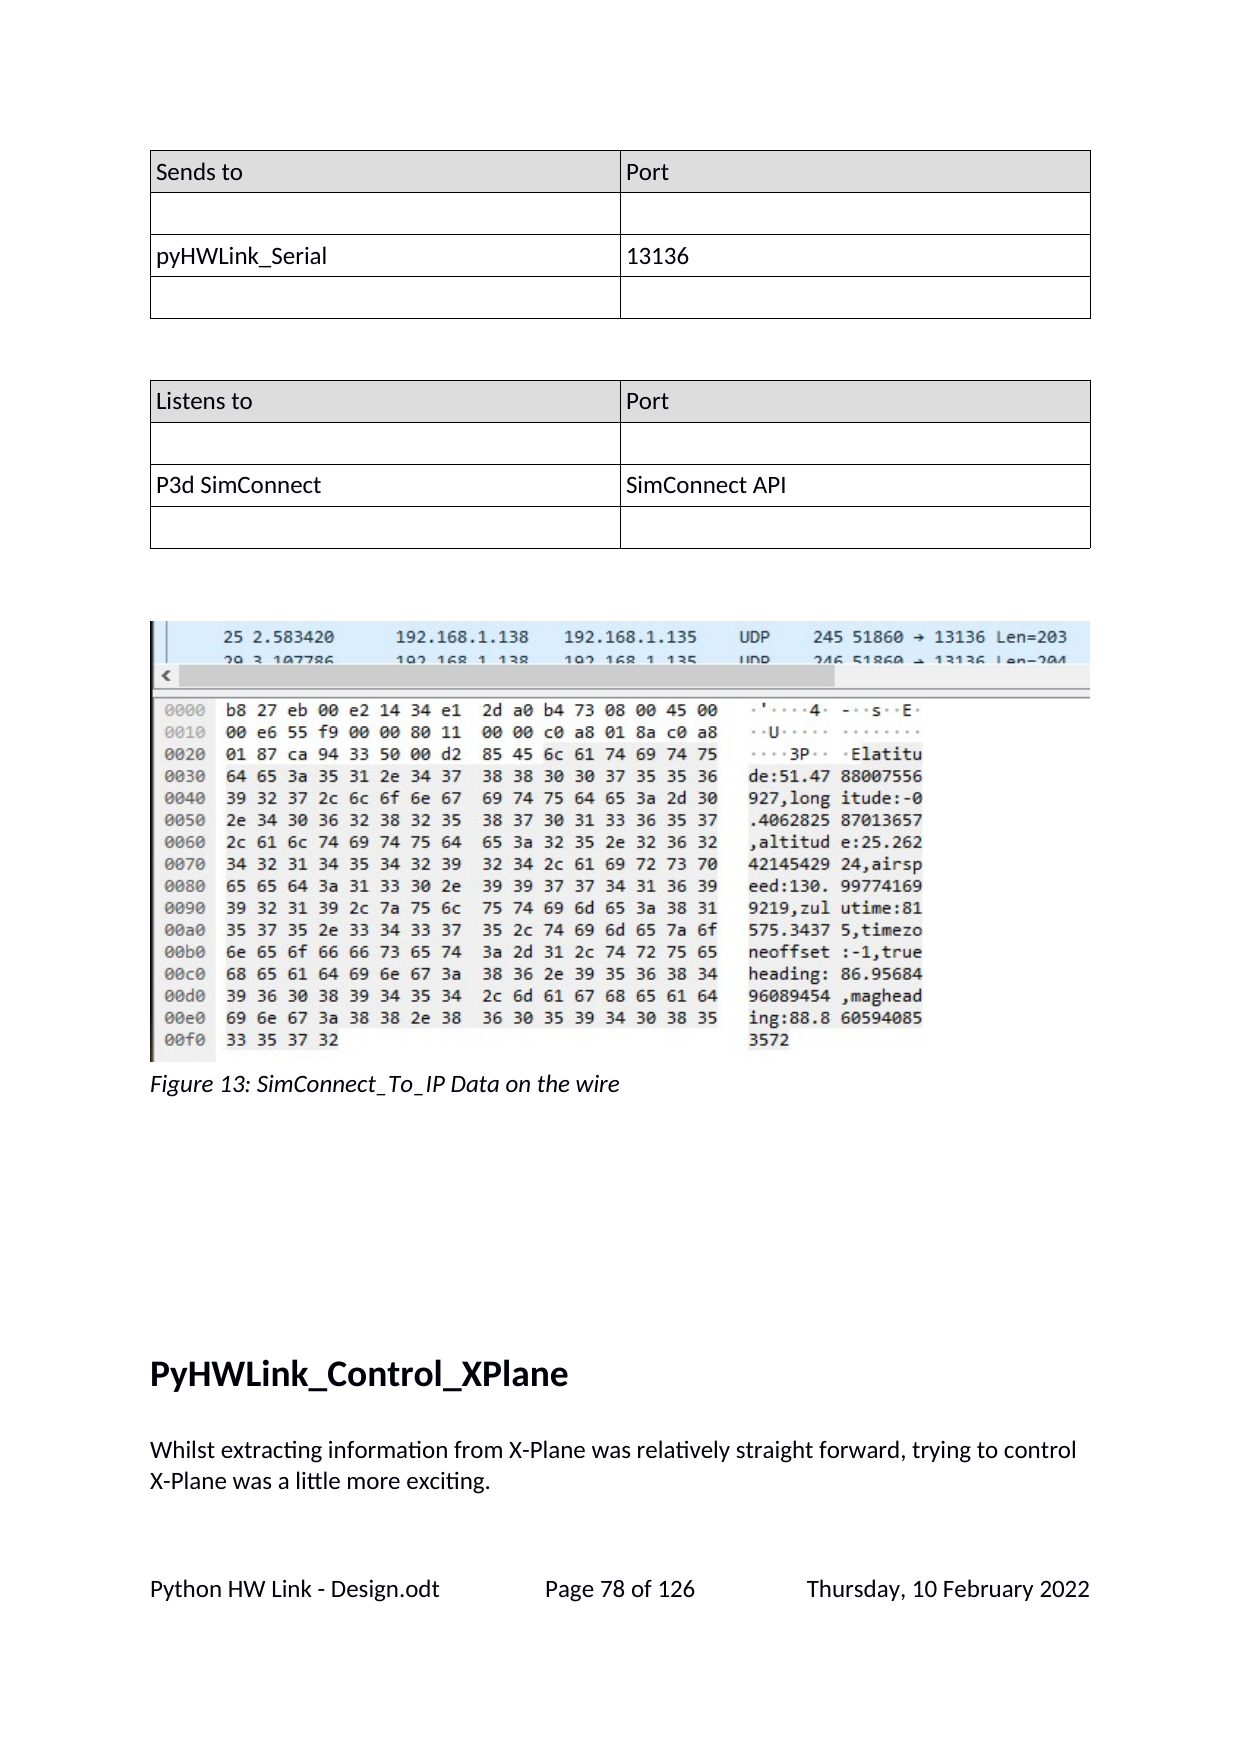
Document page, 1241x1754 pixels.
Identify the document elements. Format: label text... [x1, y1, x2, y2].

table_cell [621, 507, 1090, 548]
table_header Port [621, 151, 1090, 192]
table_cell 13136 [621, 235, 1090, 276]
table_cell [151, 277, 620, 318]
table_cell [621, 193, 1090, 234]
subtitle PyHWLink_Control_XPlane [150, 1349, 1090, 1395]
table_header Sends to [151, 151, 620, 192]
table_cell [151, 193, 620, 234]
table_cell pyHWLink_Serial [151, 235, 620, 276]
table_cell SimConnect API [621, 465, 1090, 506]
table_cell [621, 277, 1090, 318]
picture [150, 621, 1091, 1062]
text Figure 13: SimConnect_To_IP Data on the wire [150, 1062, 1090, 1098]
table_cell P3d SimConnect [151, 465, 620, 506]
text Whilst extracting information from X-Plane was relatively straight forward, trying to control X-Plane was a little more exciting. [150, 1434, 1090, 1495]
table_header Port [621, 381, 1090, 422]
table_header Listens to [151, 381, 620, 422]
table_cell [151, 423, 620, 464]
table_cell [621, 423, 1090, 464]
table_cell [151, 507, 620, 548]
